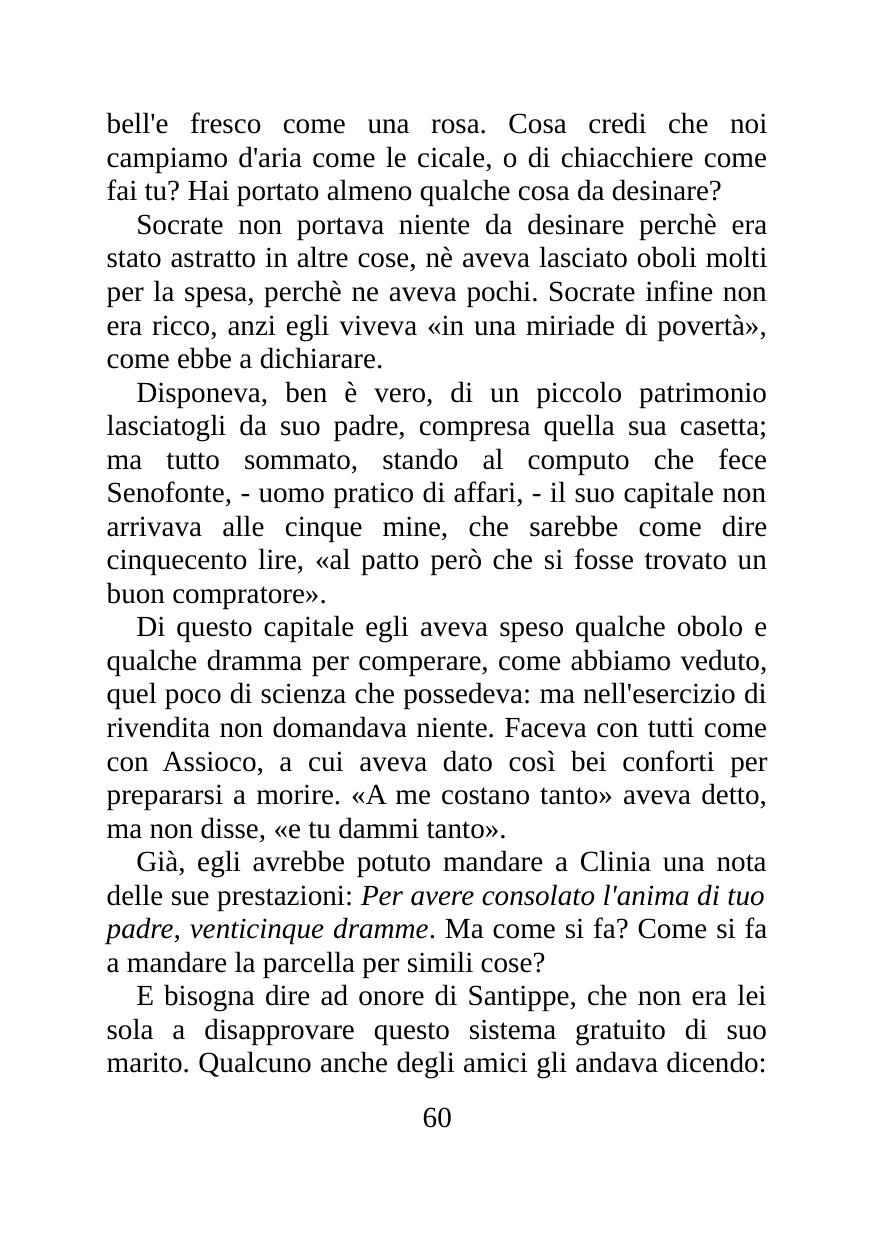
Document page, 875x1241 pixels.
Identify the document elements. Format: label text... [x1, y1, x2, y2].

text Socrate non portava niente da desinare perchè era stato astratto in altre cose, nè aveva lasciato oboli molti per la spesa, perchè ne aveva pochi. Socrate infine non era ricco, anzi egli viveva «in una miriade di povertà», come ebbe a dichiarare. [106, 207, 768, 375]
text Di questo capitale egli aveva speso qualche obolo e qualche dramma per comperare, come abbiamo veduto, quel poco di scienza che possedeva: ma nell'esercizio di rivendita non domandava niente. Faceva con tutti come con Assioco, a cui aveva dato così bei conforti per prepararsi a morire. «A me costano tanto» aveva detto, ma non disse, «e tu dammi tanto». [106, 609, 768, 844]
text Già, egli avrebbe potuto mandare a Clinia una nota delle sue prestazioni: Per avere consolato l'anima di tuo padre, venticinque dramme. Ma come si fa? Come si fa a mandare la parcella per simili cose? [106, 844, 768, 978]
text Disponeva, ben è vero, di un piccolo patrimonio lasciatogli da suo padre, compresa quella sua casetta; ma tutto sommato, stando al computo che fece Senofonte, - uomo pratico di affari, - il suo capitale non arrivava alle cinque mine, che sarebbe come dire cinquecento lire, «al patto però che si fosse trovato un buon compratore». [106, 375, 768, 609]
text E bisogna dire ad onore di Santippe, che non era lei sola a disapprovare questo sistema gratuito di suo marito. Qualcuno anche degli amici gli andava dicendo: [106, 978, 768, 1079]
text bell'e fresco come una rosa. Cosa credi che noi campiamo d'aria come le cicale, o di chiacchiere come fai tu? Hai portato almeno qualche cosa da desinare? [106, 106, 768, 207]
